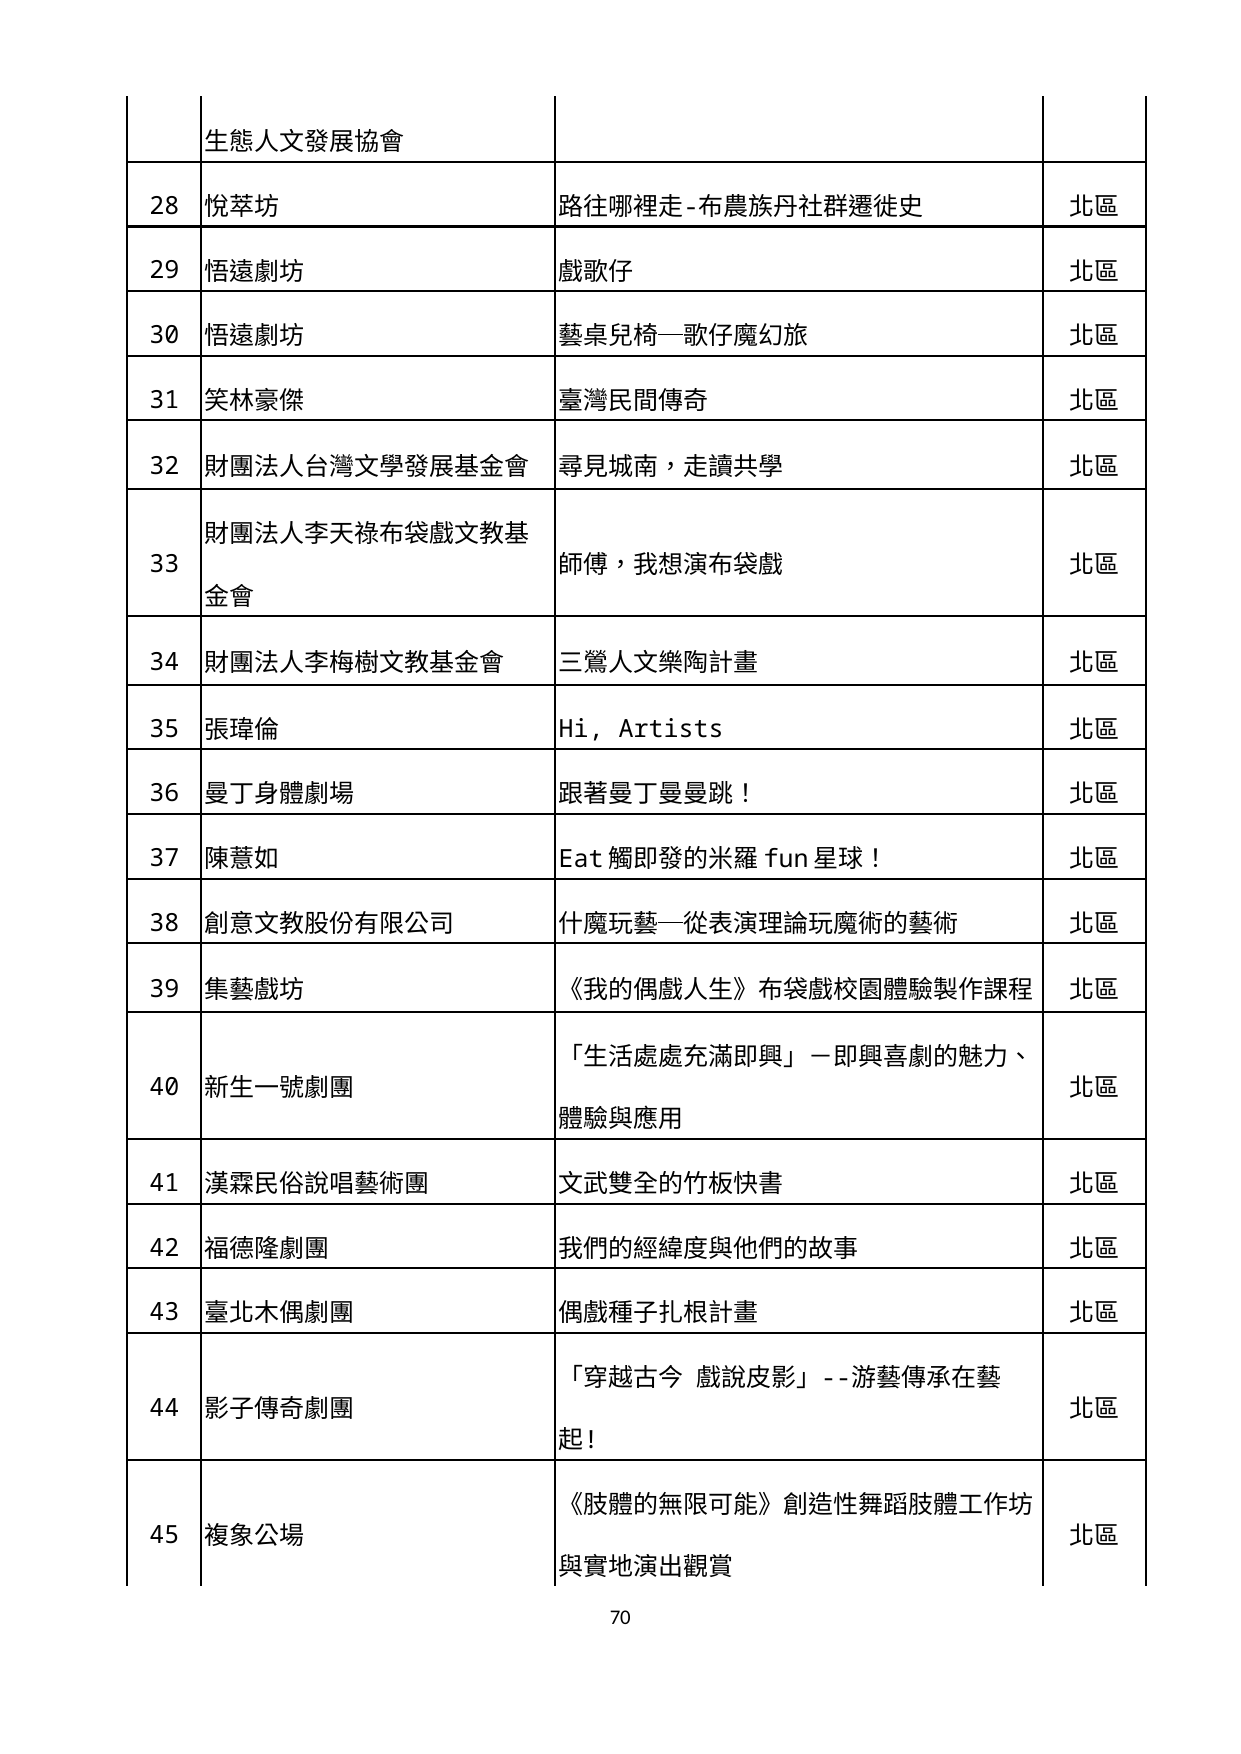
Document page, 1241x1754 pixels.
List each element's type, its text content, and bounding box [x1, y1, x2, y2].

table_cell 我們的經緯度與他們的故事 [556, 1205, 1042, 1267]
table_cell 35 [128, 686, 200, 748]
table_cell 44 [128, 1334, 200, 1459]
table_cell 陳薏如 [202, 815, 554, 877]
table_cell 北區 [1044, 421, 1145, 488]
table_cell 北區 [1044, 880, 1145, 942]
table_cell 影子傳奇劇團 [202, 1334, 554, 1459]
table_cell [1044, 96, 1145, 161]
table_cell 28 [128, 163, 200, 225]
table_cell 北區 [1044, 1013, 1145, 1138]
table_cell 文武雙全的竹板快書 [556, 1140, 1042, 1202]
table_cell 34 [128, 617, 200, 684]
table_cell 30 [128, 292, 200, 354]
table_cell 跟著曼丁曼曼跳！ [556, 750, 1042, 813]
table_cell 《我的偶戲人生》布袋戲校園體驗製作課程 [556, 944, 1042, 1011]
table_cell 北區 [1044, 686, 1145, 748]
table_cell 38 [128, 880, 200, 942]
table_cell 42 [128, 1205, 200, 1267]
table_cell 37 [128, 815, 200, 877]
table_cell 《肢體的無限可能》創造性舞蹈肢體工作坊與實地演出觀賞 [556, 1461, 1042, 1586]
table_cell Hi, Artists [556, 686, 1042, 748]
table_cell 臺北木偶劇團 [202, 1269, 554, 1332]
table_cell 財團法人台灣文學發展基金會 [202, 421, 554, 488]
table_cell 北區 [1044, 1269, 1145, 1332]
table_cell Eat觸即發的米羅fun星球！ [556, 815, 1042, 877]
table_cell 藝桌兒椅─歌仔魔幻旅 [556, 292, 1042, 354]
table_cell 北區 [1044, 1461, 1145, 1586]
table_cell 曼丁身體劇場 [202, 750, 554, 813]
table_cell 39 [128, 944, 200, 1011]
table_cell 師傅，我想演布袋戲 [556, 490, 1042, 615]
table_cell 北區 [1044, 292, 1145, 354]
table_cell 北區 [1044, 750, 1145, 813]
table_cell 31 [128, 357, 200, 419]
table_cell 「生活處處充滿即興」－即興喜劇的魅力、體驗與應用 [556, 1013, 1042, 1138]
table_cell 45 [128, 1461, 200, 1586]
table_cell 29 [128, 228, 200, 290]
table_cell 創意文教股份有限公司 [202, 880, 554, 942]
table_cell 三鶯人文樂陶計畫 [556, 617, 1042, 684]
table_cell 北區 [1044, 944, 1145, 1011]
table_cell 笑林豪傑 [202, 357, 554, 419]
table_cell 北區 [1044, 163, 1145, 225]
table_cell 漢霖民俗說唱藝術團 [202, 1140, 554, 1202]
table_cell 戲歌仔 [556, 228, 1042, 290]
table_cell 新生一號劇團 [202, 1013, 554, 1138]
table_cell 40 [128, 1013, 200, 1138]
table_cell 悟遠劇坊 [202, 292, 554, 354]
table_cell [128, 96, 200, 161]
table_cell 集藝戲坊 [202, 944, 554, 1011]
table_cell 北區 [1044, 228, 1145, 290]
table_cell 北區 [1044, 357, 1145, 419]
table_cell 財團法人李天祿布袋戲文教基金會 [202, 490, 554, 615]
table_cell 臺灣民間傳奇 [556, 357, 1042, 419]
table_cell 悟遠劇坊 [202, 228, 554, 290]
table_cell 36 [128, 750, 200, 813]
table_cell 財團法人李梅樹文教基金會 [202, 617, 554, 684]
table_cell 福德隆劇團 [202, 1205, 554, 1267]
table_cell 什魔玩藝─從表演理論玩魔術的藝術 [556, 880, 1042, 942]
table_cell 43 [128, 1269, 200, 1332]
table_cell 北區 [1044, 1334, 1145, 1459]
table_cell 路往哪裡走-布農族丹社群遷徙史 [556, 163, 1042, 225]
table_cell 北區 [1044, 1205, 1145, 1267]
table_cell [556, 96, 1042, 161]
table_cell 張瑋倫 [202, 686, 554, 748]
table_cell 32 [128, 421, 200, 488]
table_cell 偶戲種子扎根計畫 [556, 1269, 1042, 1332]
table_cell 複象公場 [202, 1461, 554, 1586]
table_cell 北區 [1044, 815, 1145, 877]
table_cell 33 [128, 490, 200, 615]
table_cell 「穿越古今 戲說皮影」--游藝傳承在藝起! [556, 1334, 1042, 1459]
table_cell 生態人文發展協會 [202, 96, 554, 161]
table_cell 北區 [1044, 617, 1145, 684]
table_cell 北區 [1044, 490, 1145, 615]
table_cell 北區 [1044, 1140, 1145, 1202]
table_cell 悅萃坊 [202, 163, 554, 225]
table_cell 41 [128, 1140, 200, 1202]
table_cell 尋見城南，走讀共學 [556, 421, 1042, 488]
